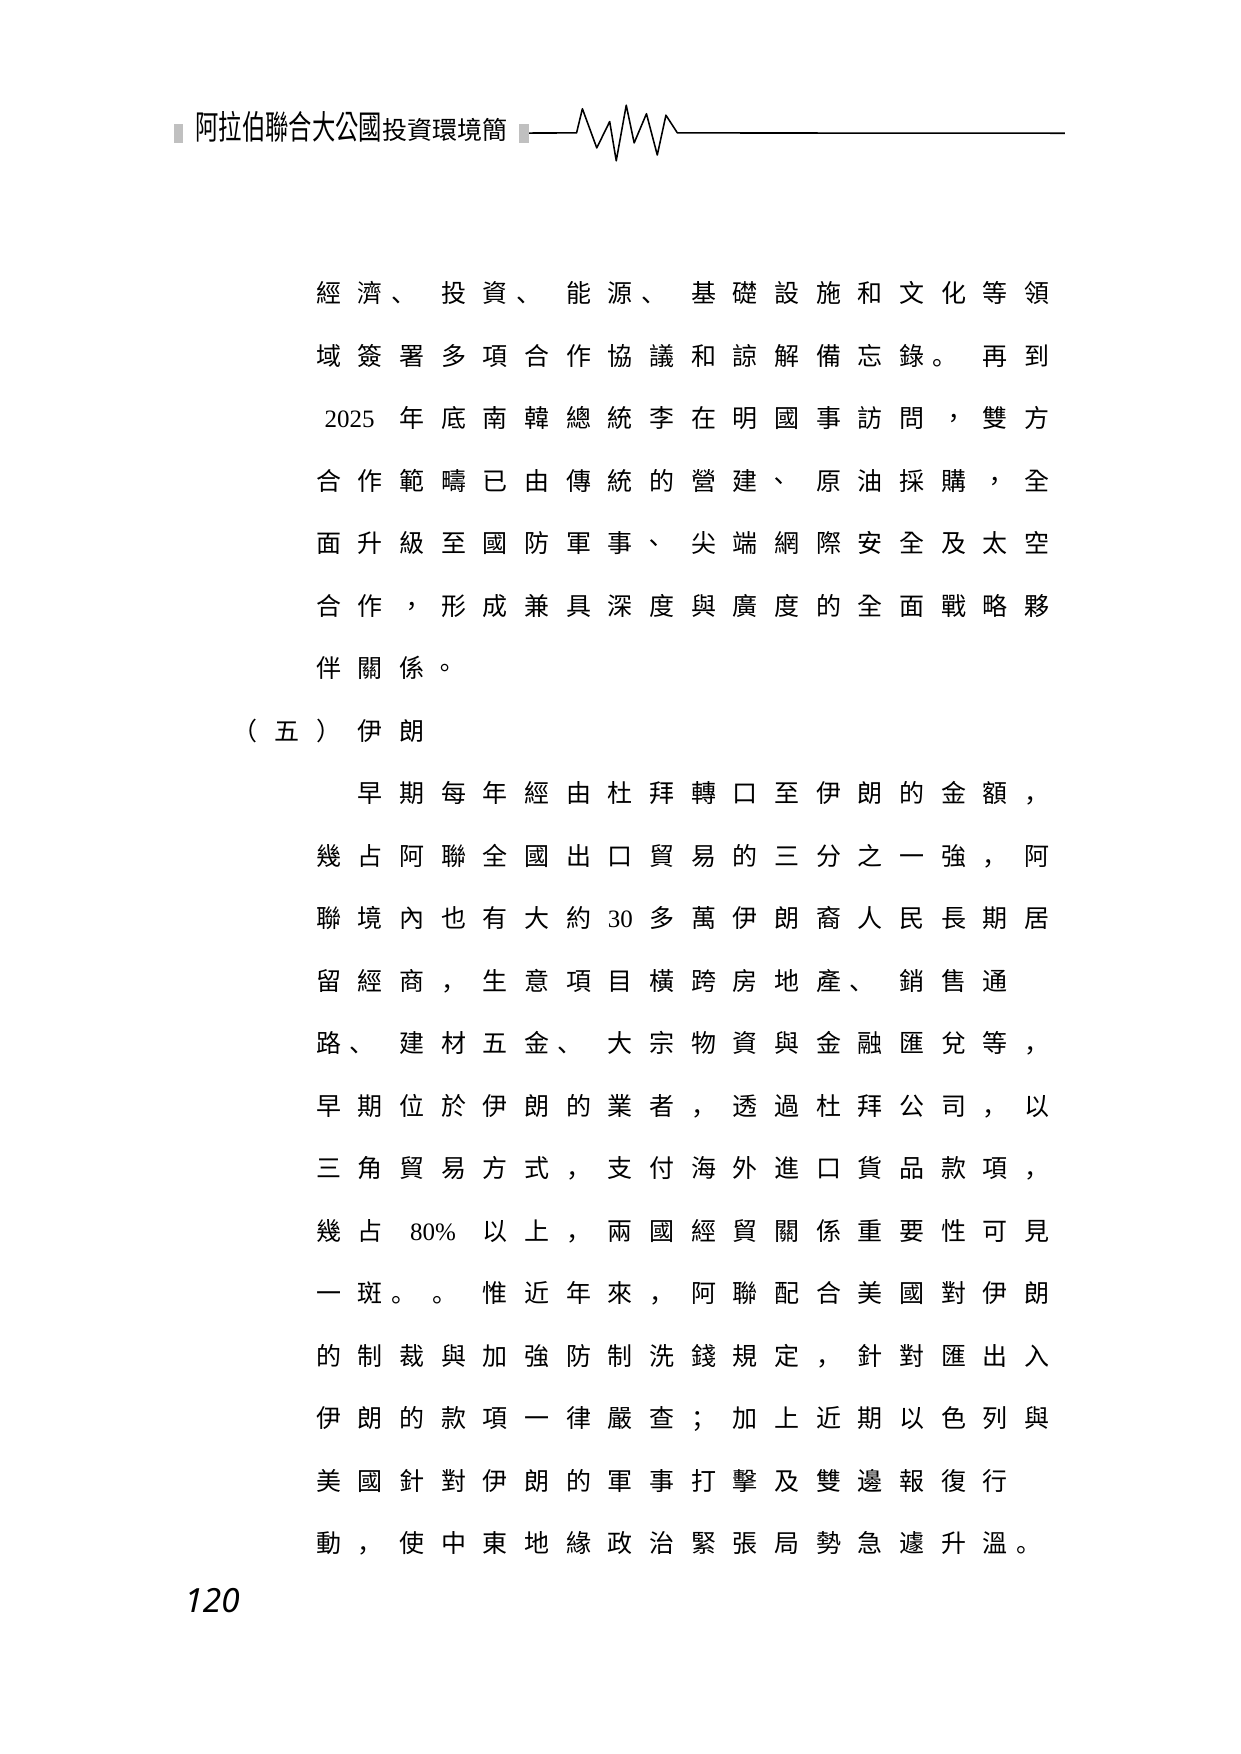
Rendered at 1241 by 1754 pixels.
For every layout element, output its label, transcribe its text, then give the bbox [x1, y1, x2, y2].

text 早期每年經由杜拜轉口至伊朗的金額，幾占阿聯全國出口貿易的三分之一強，阿聯境內也有大約30多萬伊朗裔人民長期居留經商，生意項目橫跨房地產、銷售通路、建材五金、大宗物資與金融匯兌等，早期位於伊朗的業者，透過杜拜公司，以三角貿易方式，支付海外進口貨品款項，幾占80%以上，兩國經貿關係重要性可見一斑。。惟近年來，阿聯配合美國對伊朗的制裁與加強防制洗錢規定，針對匯出入伊朗的款項一律嚴查；加上近期以色列與美國針對伊朗的軍事打擊及雙邊報復行動，使中東地緣政治緊張局勢急遽升溫。 [281, 750, 1058, 1563]
text 經濟、投資、能源、基礎設施和文化等領域簽署多項合作協議和諒解備忘錄。再到2025年底南韓總統李在明國事訪問，雙方合作範疇已由傳統的營建、原油採購，全面升級至國防軍事、尖端網際安全及太空合作，形成兼具深度與廣度的全面戰略夥伴關係。 [281, 250, 1058, 688]
text （五）伊朗 [207, 688, 1058, 750]
